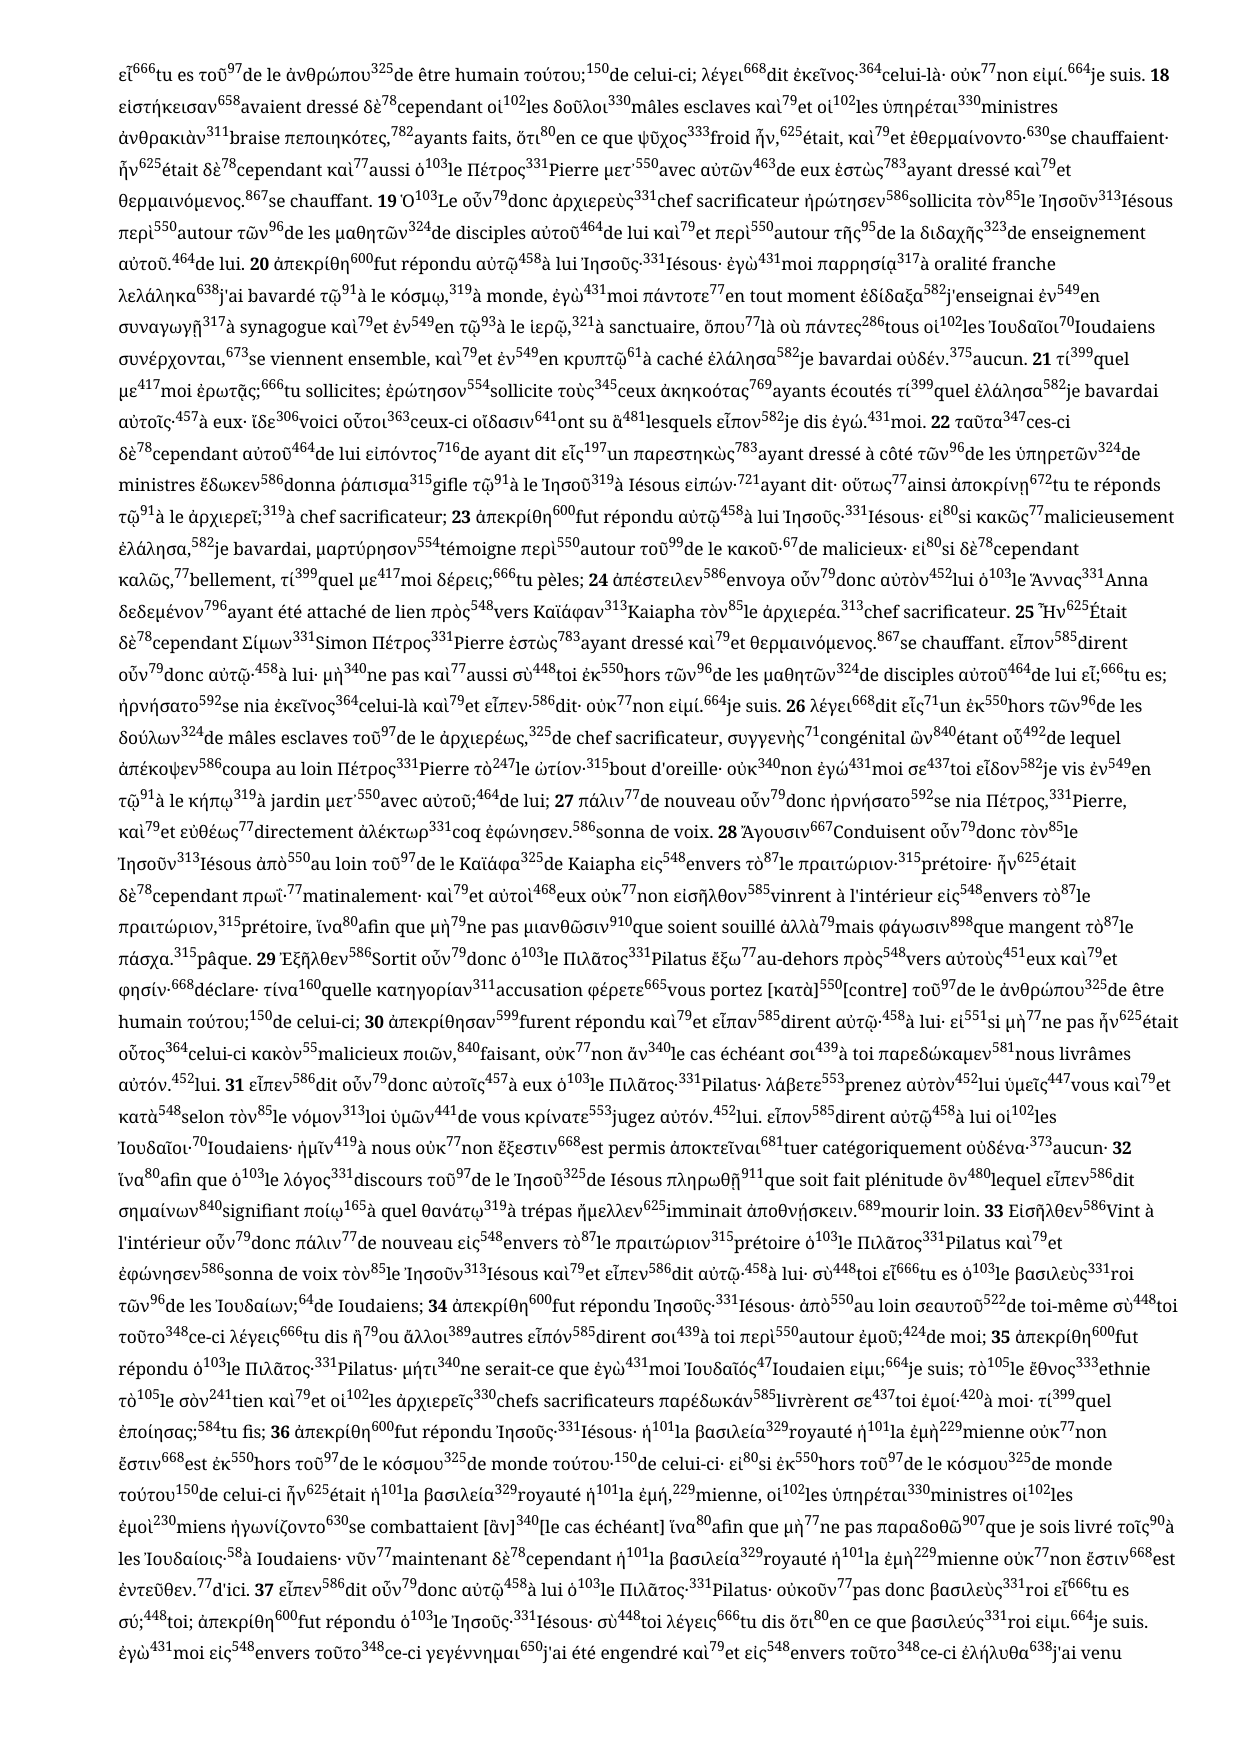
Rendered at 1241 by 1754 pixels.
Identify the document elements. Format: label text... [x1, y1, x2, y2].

text 1 Ταῦτα347Ces-ci εἰπὼν721ayant dit Ἰησοῦς331Iésous ἐξῆλθεν586sortit σὺν549avec τοῖς90à les μαθηταῖς318à disciples αὐτοῦ464de lui πέραν552de l'autre côté τοῦ97de le χειμάρρου325de torrent τοῦ97de le Κεδρὼν325de Kedron ὅπου77là où ἦν625était κῆπος,331jardin, εἰς548envers ὃν480lequel εἰσῆλθεν586vint à l'intérieur αὐτὸς469lui καὶ79et οἱ102les μαθηταὶ330disciples αὐτοῦ.464de lui. 2 Ἤδει659Avait su δὲ78cependant καὶ77aussi Ἰούδας331Iouda ὁ498celui παραδιδοὺς840livrant αὐτὸν452lui τὸν85le τόπον,313lieu, ὅτι80en ce que πολλάκις77souvent συνήχθη600fut mené ensemble Ἰησοῦς331Iésous ἐκεῖ77là μετὰ550avec τῶν96de les μαθητῶν324de disciples αὐτοῦ.464de lui. 3 ὁ103le οὖν79donc Ἰούδας331Iouda λαβὼν721ayant pris τὴν83la σπεῖραν311spirale καὶ79et ἐκ550hors τῶν96de les ἀρχιερέων324de chefs sacrificateurs καὶ79et ἐκ550hors τῶν96de les Φαρισαίων324de Pharisiens ὑπηρέτας312ministres ἔρχεται674se vient ἐκεῖ77là μετὰ550avec φανῶν324de luminaires καὶ79et λαμπάδων322de lampes καὶ79et ὅπλων.326de armes. 4 Ἰησοῦς331Iésous οὖν79donc εἰδὼς783ayant su πάντα374tous τὰ347ces ἐρχόμενα850se venants ἐπ᾽548sur αὐτὸν452lui ἐξῆλθεν586sortit καὶ79et λέγει668dit αὐτοῖς·457à eux· τίνα397quel ζητεῖτε;665vous cherchez; 5 ἀπεκρίθησαν599furent répondu αὐτῷ·458à lui· Ἰησοῦν313Iésous τὸν85le Ναζωραῖον.313Nazoréen. λέγει668dit αὐτοῖς·457à eux· ἐγώ431moi εἰμι.664je suis. εἱστήκει659avait dressé δὲ78cependant καὶ77aussi Ἰούδας331Iouda ὁ498celui παραδιδοὺς840livrant αὐτὸν452lui μετ᾽550avec αὐτῶν.463de eux. 6 ὡς80comme οὖν79donc εἶπεν586dit αὐτοῖς·457à eux· ἐγώ431moi εἰμι,664je suis, ἀπῆλθον585éloignèrent εἰς548envers τὰ347ces ὀπίσω77derrière καὶ79et ἔπεσαν585tombèrent χαμαί.77à terre. 7 Πάλιν77De nouveau οὖν79donc ἐπηρώτησεν586demanda sur αὐτούς·451eux· τίνα397quel ζητεῖτε;665vous cherchez; οἱ468ceux δὲ78cependant εἶπαν·585dirent· Ἰησοῦν313Iésous τὸν85le Ναζωραῖον.313Nazoréen. 8 ἀπεκρίθη600fut répondu Ἰησοῦς·331Iésous· εἶπον582je dis ὑμῖν438à vous ὅτι80en ce que ἐγώ431moi εἰμι.664je suis. εἰ80si οὖν79donc ἐμὲ417moi ζητεῖτε,665vous cherchez, ἄφετε553abandonnez τούτους345ceux-ci ὑπάγειν·689diriger en arrière· 9 ἵνα80afin que πληρωθῇ911que soit fait plénitude ὁ103le λόγος331discours ὃν480lequel εἶπεν586dit ὅτι80en ce que οὓς479lesquels δέδωκάς640tu as donné μοι420à moi οὐκ77non ἀπώλεσα582je perdis au loin ἐξ550hors αὐτῶν463de eux οὐδένα.373aucun. 10 Σίμων331Simon οὖν79donc Πέτρος331Pierre ἔχων840ayant μάχαιραν311machette εἵλκυσεν586tira αὐτὴν450elle καὶ79et ἔπαισεν586frappa τὸν85le τοῦ97de le ἀρχιερέως325de chef sacrificateur δοῦλον313mâle esclave καὶ79et ἀπέκοψεν586coupa au loin αὐτοῦ464de lui τὸ87le ὠτάριον315bout d'oreille τὸ87le δεξιόν·6droit· ἦν625était δὲ78cependant ὄνομα333nom τῷ91à le δούλῳ319à mâle esclave Μάλχος.331Malchos. 11 εἶπεν586dit οὖν79donc ὁ103le Ἰησοῦς331Iésous τῷ91à le Πέτρῳ·319à Pierre· βάλε554jette τὴν83la μάχαιραν311machette εἰς548envers τὴν83la θήκην·311étui· τὸ87le ποτήριον315récipient à boire ὃ482lequel δέδωκέν642a donné μοι420à moi ὁ103le πατὴρ331père οὐ77non μὴ77ne pas πίω895que je boive αὐτό;454lui; 12 Ἡ101La οὖν79donc σπεῖρα329spirale καὶ79et ὁ103le χιλίαρχος331chiliarque καὶ79et οἱ102les ὑπηρέται330ministres τῶν96de les Ἰουδαίων64de Ioudaiens συνέλαβον585prirent ensemble τὸν85le Ἰησοῦν313Iésous καὶ79et ἔδησαν585attachèrent de lien αὐτὸν452lui 13 καὶ79et ἤγαγον585conduisirent πρὸς548vers Ἅνναν313Anna πρῶτον·77premièrement· ἦν625était γὰρ79car πενθερὸς331beau-père τοῦ97de le Καϊάφα,325de Kaiapha, ὃς498lequel ἦν625était ἀρχιερεὺς331chef sacrificateur τοῦ97de le ἐνιαυτοῦ325de année ἐκείνου·150de celui-là· 14 ἦν625était δὲ78cependant Καϊάφας331Kaiapha ὁ364celui συμβουλεύσας721ayant délibéré ensemble τοῖς90à les Ἰουδαίοις58à Ioudaiens ὅτι80en ce que συμφέρει668est opportun ἕνα179un ἄνθρωπον313être humain ἀποθανεῖν681mourir loin ὑπὲρ550au-dessus τοῦ97de le λαοῦ.325de peuple. 15 Ἠκολούθει625Suivait δὲ78cependant τῷ91à le Ἰησοῦ319à Iésous Σίμων331Simon Πέτρος331Pierre καὶ79et ἄλλος132autre μαθητής.331disciple. ὁ103le δὲ78cependant μαθητὴς331disciple ἐκεῖνος156celui-là ἦν625était γνωστὸς47connu τῷ91à le ἀρχιερεῖ319à chef sacrificateur καὶ79et συνεισῆλθεν586entra avec τῷ91à le Ἰησοῦ319à Iésous εἰς548envers τὴν83la αὐλὴν311cour τοῦ97de le ἀρχιερέως,325de chef sacrificateur, 16 ὁ103le δὲ78cependant Πέτρος331Pierre εἱστήκει659avait dressé πρὸς549vers τῇ89à la θύρᾳ317à porte ἔξω.77au-dehors. ἐξῆλθεν586sortit οὖν79donc ὁ103le μαθητὴς331disciple ὁ103le ἄλλος132autre ὅς498lequel ἦν625était γνωστὸς47connu τοῦ97de le ἀρχιερέως325de chef sacrificateur καὶ79et εἶπεν586dit τῇ89à la θυρωρῷ317à portière καὶ79et εἰσήγαγεν586conduisit à l'intérieur τὸν85le Πέτρον.313Pierre. 17 λέγει668dit οὖν79donc ἡ101la παιδίσκη329jeune servante ἡ101la θυρωρός329portière τῷ91à le Πέτρῳ·319à Pierre· μὴ340ne pas καὶ77aussi σὺ448toi ἐκ550hors τῶν96de les μαθητῶν324de disciples εἶ666tu es τοῦ97de le ἀνθρώπου325de être humain τούτου;150de celui-ci; λέγει668dit ἐκεῖνος·364celui-là· οὐκ77non εἰμί.664je suis. 18 εἱστήκεισαν658avaient dressé δὲ78cependant οἱ102les δοῦλοι330mâles esclaves καὶ79et οἱ102les ὑπηρέται330ministres ἀνθρακιὰν311braise πεποιηκότες,782ayants faits, ὅτι80en ce que ψῦχος333froid ἦν,625était, καὶ79et ἐθερμαίνοντο·630se chauffaient· ἦν625était δὲ78cependant καὶ77aussi ὁ103le Πέτρος331Pierre μετ᾽550avec αὐτῶν463de eux ἑστὼς783ayant dressé καὶ79et θερμαινόμενος.867se chauffant. 19 Ὁ103Le οὖν79donc ἀρχιερεὺς331chef sacrificateur ἠρώτησεν586sollicita τὸν85le Ἰησοῦν313Iésous περὶ550autour τῶν96de les μαθητῶν324de disciples αὐτοῦ464de lui καὶ79et περὶ550autour τῆς95de la διδαχῆς323de enseignement αὐτοῦ.464de lui. 20 ἀπεκρίθη600fut répondu αὐτῷ458à lui Ἰησοῦς·331Iésous· ἐγὼ431moi παρρησίᾳ317à oralité franche λελάληκα638j'ai bavardé τῷ91à le κόσμῳ,319à monde, ἐγὼ431moi πάντοτε77en tout moment ἐδίδαξα582j'enseignai ἐν549en συναγωγῇ317à synagogue καὶ79et ἐν549en τῷ93à le ἱερῷ,321à sanctuaire, ὅπου77là où πάντες286tous οἱ102les Ἰουδαῖοι70Ioudaiens συνέρχονται,673se viennent ensemble, καὶ79et ἐν549en κρυπτῷ61à caché ἐλάλησα582je bavardai οὐδέν.375aucun. 21 τί399quel με417moi ἐρωτᾷς;666tu sollicites; ἐρώτησον554sollicite τοὺς345ceux ἀκηκοότας769ayants écoutés τί399quel ἐλάλησα582je bavardai αὐτοῖς·457à eux· ἴδε306voici οὗτοι363ceux-ci οἴδασιν641ont su ἃ481lesquels εἶπον582je dis ἐγώ.431moi. 22 ταῦτα347ces-ci δὲ78cependant αὐτοῦ464de lui εἰπόντος716de ayant dit εἷς197un παρεστηκὼς783ayant dressé à côté τῶν96de les ὑπηρετῶν324de ministres ἔδωκεν586donna ῥάπισμα315gifle τῷ91à le Ἰησοῦ319à Iésous εἰπών·721ayant dit· οὕτως77ainsi ἀποκρίνῃ672tu te réponds τῷ91à le ἀρχιερεῖ;319à chef sacrificateur; 23 ἀπεκρίθη600fut répondu αὐτῷ458à lui Ἰησοῦς·331Iésous· εἰ80si κακῶς77malicieusement ἐλάλησα,582je bavardai, μαρτύρησον554témoigne περὶ550autour τοῦ99de le κακοῦ·67de malicieux· εἰ80si δὲ78cependant καλῶς,77bellement, τί399quel με417moi δέρεις;666tu pèles; 24 ἀπέστειλεν586envoya οὖν79donc αὐτὸν452lui ὁ103le Ἅννας331Anna δεδεμένον796ayant été attaché de lien πρὸς548vers Καϊάφαν313Kaiapha τὸν85le ἀρχιερέα.313chef sacrificateur. 25 Ἦν625Était δὲ78cependant Σίμων331Simon Πέτρος331Pierre ἑστὼς783ayant dressé καὶ79et θερμαινόμενος.867se chauffant. εἶπον585dirent οὖν79donc αὐτῷ·458à lui· μὴ340ne pas καὶ77aussi σὺ448toi ἐκ550hors τῶν96de les μαθητῶν324de disciples αὐτοῦ464de lui εἶ;666tu es; ἠρνήσατο592se nia ἐκεῖνος364celui-là καὶ79et εἶπεν·586dit· οὐκ77non εἰμί.664je suis. 26 λέγει668dit εἷς71un ἐκ550hors τῶν96de les δούλων324de mâles esclaves τοῦ97de le ἀρχιερέως,325de chef sacrificateur, συγγενὴς71congénital ὢν840étant οὗ492de lequel ἀπέκοψεν586coupa au loin Πέτρος331Pierre τὸ247le ὠτίον·315bout d'oreille· οὐκ340non ἐγώ431moi σε437toi εἶδον582je vis ἐν549en τῷ91à le κήπῳ319à jardin μετ᾽550avec αὐτοῦ;464de lui; 27 πάλιν77de nouveau οὖν79donc ἠρνήσατο592se nia Πέτρος,331Pierre, καὶ79et εὐθέως77directement ἀλέκτωρ331coq ἐφώνησεν.586sonna de voix. 28 Ἄγουσιν667Conduisent οὖν79donc τὸν85le Ἰησοῦν313Iésous ἀπὸ550au loin τοῦ97de le Καϊάφα325de Kaiapha εἰς548envers τὸ87le πραιτώριον·315prétoire· ἦν625était δὲ78cependant πρωΐ·77matinalement· καὶ79et αὐτοὶ468eux οὐκ77non εἰσῆλθον585vinrent à l'intérieur εἰς548envers τὸ87le πραιτώριον,315prétoire, ἵνα80afin que μὴ79ne pas μιανθῶσιν910que soient souillé ἀλλὰ79mais φάγωσιν898que mangent τὸ87le πάσχα.315pâque. 29 Ἐξῆλθεν586Sortit οὖν79donc ὁ103le Πιλᾶτος331Pilatus ἔξω77au-dehors πρὸς548vers αὐτοὺς451eux καὶ79et φησίν·668déclare· τίνα160quelle κατηγορίαν311accusation φέρετε665vous portez [κατὰ]550[contre] τοῦ97de le ἀνθρώπου325de être humain τούτου;150de celui-ci; 30 ἀπεκρίθησαν599furent répondu καὶ79et εἶπαν585dirent αὐτῷ·458à lui· εἰ551si μὴ77ne pas ἦν625était οὗτος364celui-ci κακὸν55malicieux ποιῶν,840faisant, οὐκ77non ἄν340le cas échéant σοι439à toi παρεδώκαμεν581nous livrâmes αὐτόν.452lui. 31 εἶπεν586dit οὖν79donc αὐτοῖς457à eux ὁ103le Πιλᾶτος·331Pilatus· λάβετε553prenez αὐτὸν452lui ὑμεῖς447vous καὶ79et κατὰ548selon τὸν85le νόμον313loi ὑμῶν441de vous κρίνατε553jugez αὐτόν.452lui. εἶπον585dirent αὐτῷ458à lui οἱ102les Ἰουδαῖοι·70Ioudaiens· ἡμῖν419à nous οὐκ77non ἔξεστιν668est permis ἀποκτεῖναι681tuer catégoriquement οὐδένα·373aucun· 32 ἵνα80afin que ὁ103le λόγος331discours τοῦ97de le Ἰησοῦ325de Iésous πληρωθῇ911que soit fait plénitude ὃν480lequel εἶπεν586dit σημαίνων840signifiant ποίῳ165à quel θανάτῳ319à trépas ἤμελλεν625imminait ἀποθνῄσκειν.689mourir loin. 33 Εἰσῆλθεν586Vint à l'intérieur οὖν79donc πάλιν77de nouveau εἰς548envers τὸ87le πραιτώριον315prétoire ὁ103le Πιλᾶτος331Pilatus καὶ79et ἐφώνησεν586sonna de voix τὸν85le Ἰησοῦν313Iésous καὶ79et εἶπεν586dit αὐτῷ·458à lui· σὺ448toi εἶ666tu es ὁ103le βασιλεὺς331roi τῶν96de les Ἰουδαίων;64de Ioudaiens; 34 ἀπεκρίθη600fut répondu Ἰησοῦς·331Iésous· ἀπὸ550au loin σεαυτοῦ522de toi-même σὺ448toi τοῦτο348ce-ci λέγεις666tu dis ἢ79ou ἄλλοι389autres εἶπόν585dirent σοι439à toi περὶ550autour ἐμοῦ;424de moi; 35 ἀπεκρίθη600fut répondu ὁ103le Πιλᾶτος·331Pilatus· μήτι340ne serait-ce que ἐγὼ431moi Ἰουδαῖός47Ioudaien εἰμι;664je suis; τὸ105le ἔθνος333ethnie τὸ105le σὸν241tien καὶ79et οἱ102les ἀρχιερεῖς330chefs sacrificateurs παρέδωκάν585livrèrent σε437toi ἐμοί·420à moi· τί399quel ἐποίησας;584tu fis; 36 ἀπεκρίθη600fut répondu Ἰησοῦς·331Iésous· ἡ101la βασιλεία329royauté ἡ101la ἐμὴ229mienne οὐκ77non ἔστιν668est ἐκ550hors τοῦ97de le κόσμου325de monde τούτου·150de celui-ci· εἰ80si ἐκ550hors τοῦ97de le κόσμου325de monde τούτου150de celui-ci ἦν625était ἡ101la βασιλεία329royauté ἡ101la ἐμή,229mienne, οἱ102les ὑπηρέται330ministres οἱ102les ἐμοὶ230miens ἠγωνίζοντο630se combattaient [ἂν]340[le cas échéant] ἵνα80afin que μὴ77ne pas παραδοθῶ907que je sois livré τοῖς90à les Ἰουδαίοις·58à Ioudaiens· νῦν77maintenant δὲ78cependant ἡ101la βασιλεία329royauté ἡ101la ἐμὴ229mienne οὐκ77non ἔστιν668est ἐντεῦθεν.77d'ici. 37 εἶπεν586dit οὖν79donc αὐτῷ458à lui ὁ103le Πιλᾶτος·331Pilatus· οὐκοῦν77pas donc βασιλεὺς331roi εἶ666tu es σύ;448toi; ἀπεκρίθη600fut répondu ὁ103le Ἰησοῦς·331Iésous· σὺ448toi λέγεις666tu dis ὅτι80en ce que βασιλεύς331roi εἰμι.664je suis. ἐγὼ431moi εἰς548envers τοῦτο348ce-ci γεγέννημαι650j'ai été engendré καὶ79et εἰς548envers τοῦτο348ce-ci ἐλήλυθα638j'ai venu εἰς548envers τὸν85le κόσμον,313monde, ἵνα80afin que μαρτυρήσω895que je témoigne τῇ89à la ἀληθείᾳ·317à vérité· πᾶς390tout ὁ364celui ὢν840étant ἐκ550hors τῆς95de la ἀληθείας323de vérité ἀκούει668écoute μου424de moi τῆς95de la φωνῆς.323de son de voix. 38 λέγει668dit αὐτῷ458à lui ὁ103le Πιλᾶτος·331Pilatus· τί412quel ἐστιν668est ἀλήθεια;329vérité; Καὶ79Et τοῦτο348ce-ci εἰπὼν721ayant dit πάλιν77de nouveau ἐξῆλθεν586sortit πρὸς548vers τοὺς84les Ἰουδαίους52Ioudaiens καὶ79et λέγει668dit αὐτοῖς·457à eux· ἐγὼ431moi οὐδεμίαν267aucune αἰτίαν311cause εὑρίσκω664je trouve ἐν549en αὐτῷ.458à lui. 39 ἔστιν668est δὲ78cependant συνήθεια329habitude en commun ὑμῖν438à vous ἵνα77afin que ἕνα53un ἀπολύσω895que je délie au loin ὑμῖν438à vous ἐν549en τῷ93à le πάσχα·321à pâque· βούλεσθε671vous vous avez dessein οὖν79donc ἀπολύσω895que je délie au loin ὑμῖν438à vous τὸν85le βασιλέα313roi τῶν96de les Ἰουδαίων;64de Ioudaiens; 40 ἐκραύγασαν585crièrent οὖν79donc πάλιν77de nouveau λέγοντες·839disants· μὴ79ne pas τοῦτον346celui-ci ἀλλὰ79mais τὸν85le Βαραββᾶν.313Bar-Abba. ἦν625était δὲ78cependant ὁ103le Βαραββᾶς331Bar-Abba λῃστής.331pilleur. [118, 59, 1181, 1665]
